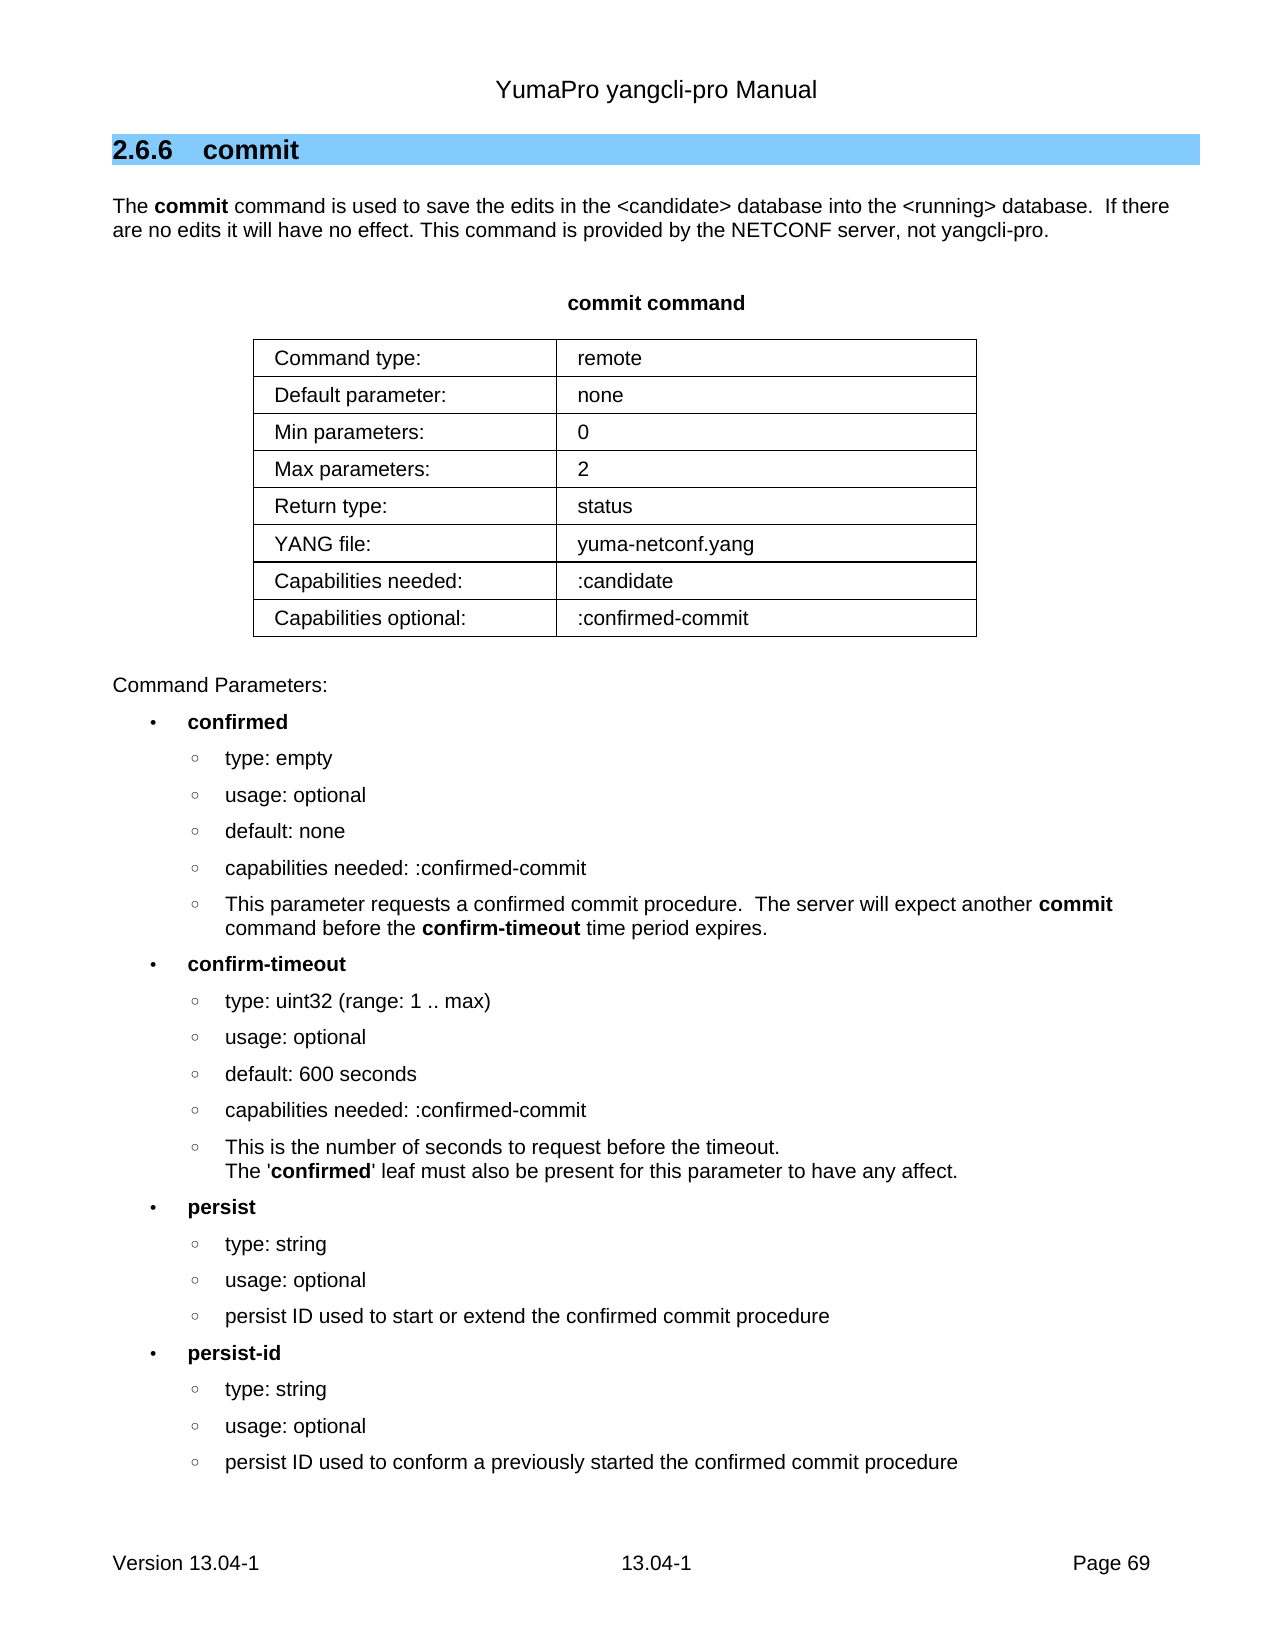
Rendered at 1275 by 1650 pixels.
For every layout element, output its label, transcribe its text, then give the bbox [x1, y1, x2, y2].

list usage: optional [187, 1268, 1200, 1292]
list usage: optional [187, 1025, 1200, 1049]
list confirmed [150, 709, 1200, 733]
table_cell Min parameters: [254, 414, 556, 450]
table_cell :candidate [557, 563, 976, 598]
table_cell 2 [557, 451, 976, 487]
list default: none [187, 819, 1200, 843]
table_header Command type: [254, 340, 556, 376]
text The commit command is used to save the edits in the <candidate> database into the <running> database. If there are no edits it will have no effect. This command is provided by the NETCONF server, not yangcli-pro. [112, 194, 1200, 242]
list confirm-timeout [150, 952, 1200, 976]
list type: string [187, 1231, 1200, 1255]
table_cell none [557, 377, 976, 413]
table_cell status [557, 488, 976, 524]
list type: string [187, 1377, 1200, 1401]
list usage: optional [187, 782, 1200, 806]
table_cell Default parameter: [254, 377, 556, 413]
subtitle commit [112, 134, 1200, 165]
table_cell Capabilities needed: [254, 563, 556, 598]
list type: empty [187, 746, 1200, 770]
list persist-id [150, 1341, 1200, 1365]
text Command Parameters: [112, 673, 1200, 697]
list This is the number of seconds to request before the timeout. The 'confirmed' leaf must also be present for this parameter to have any affect. [187, 1134, 1200, 1182]
list usage: optional [187, 1414, 1200, 1438]
table_cell YANG file: [254, 525, 556, 561]
list persist ID used to start or extend the confirmed commit procedure [187, 1304, 1200, 1328]
table_cell :confirmed-commit [557, 600, 976, 636]
table_cell Capabilities optional: [254, 600, 556, 636]
table_header remote [557, 340, 976, 376]
list capabilities needed: :confirmed-commit [187, 1098, 1200, 1122]
list This parameter requests a confirmed commit procedure. The server will expect another commit command before the confirm-timeout time period expires. [187, 892, 1200, 940]
list persist [150, 1195, 1200, 1219]
list persist ID used to conform a previously started the confirmed commit procedure [187, 1450, 1200, 1474]
subtitle commit command [127, 291, 1185, 315]
list capabilities needed: :confirmed-commit [187, 855, 1200, 879]
list default: 600 seconds [187, 1062, 1200, 1086]
list type: uint32 (range: 1 .. max) [187, 989, 1200, 1013]
table_cell 0 [557, 414, 976, 450]
table_cell yuma-netconf.yang [557, 525, 976, 561]
table_cell Return type: [254, 488, 556, 524]
table_cell Max parameters: [254, 451, 556, 487]
